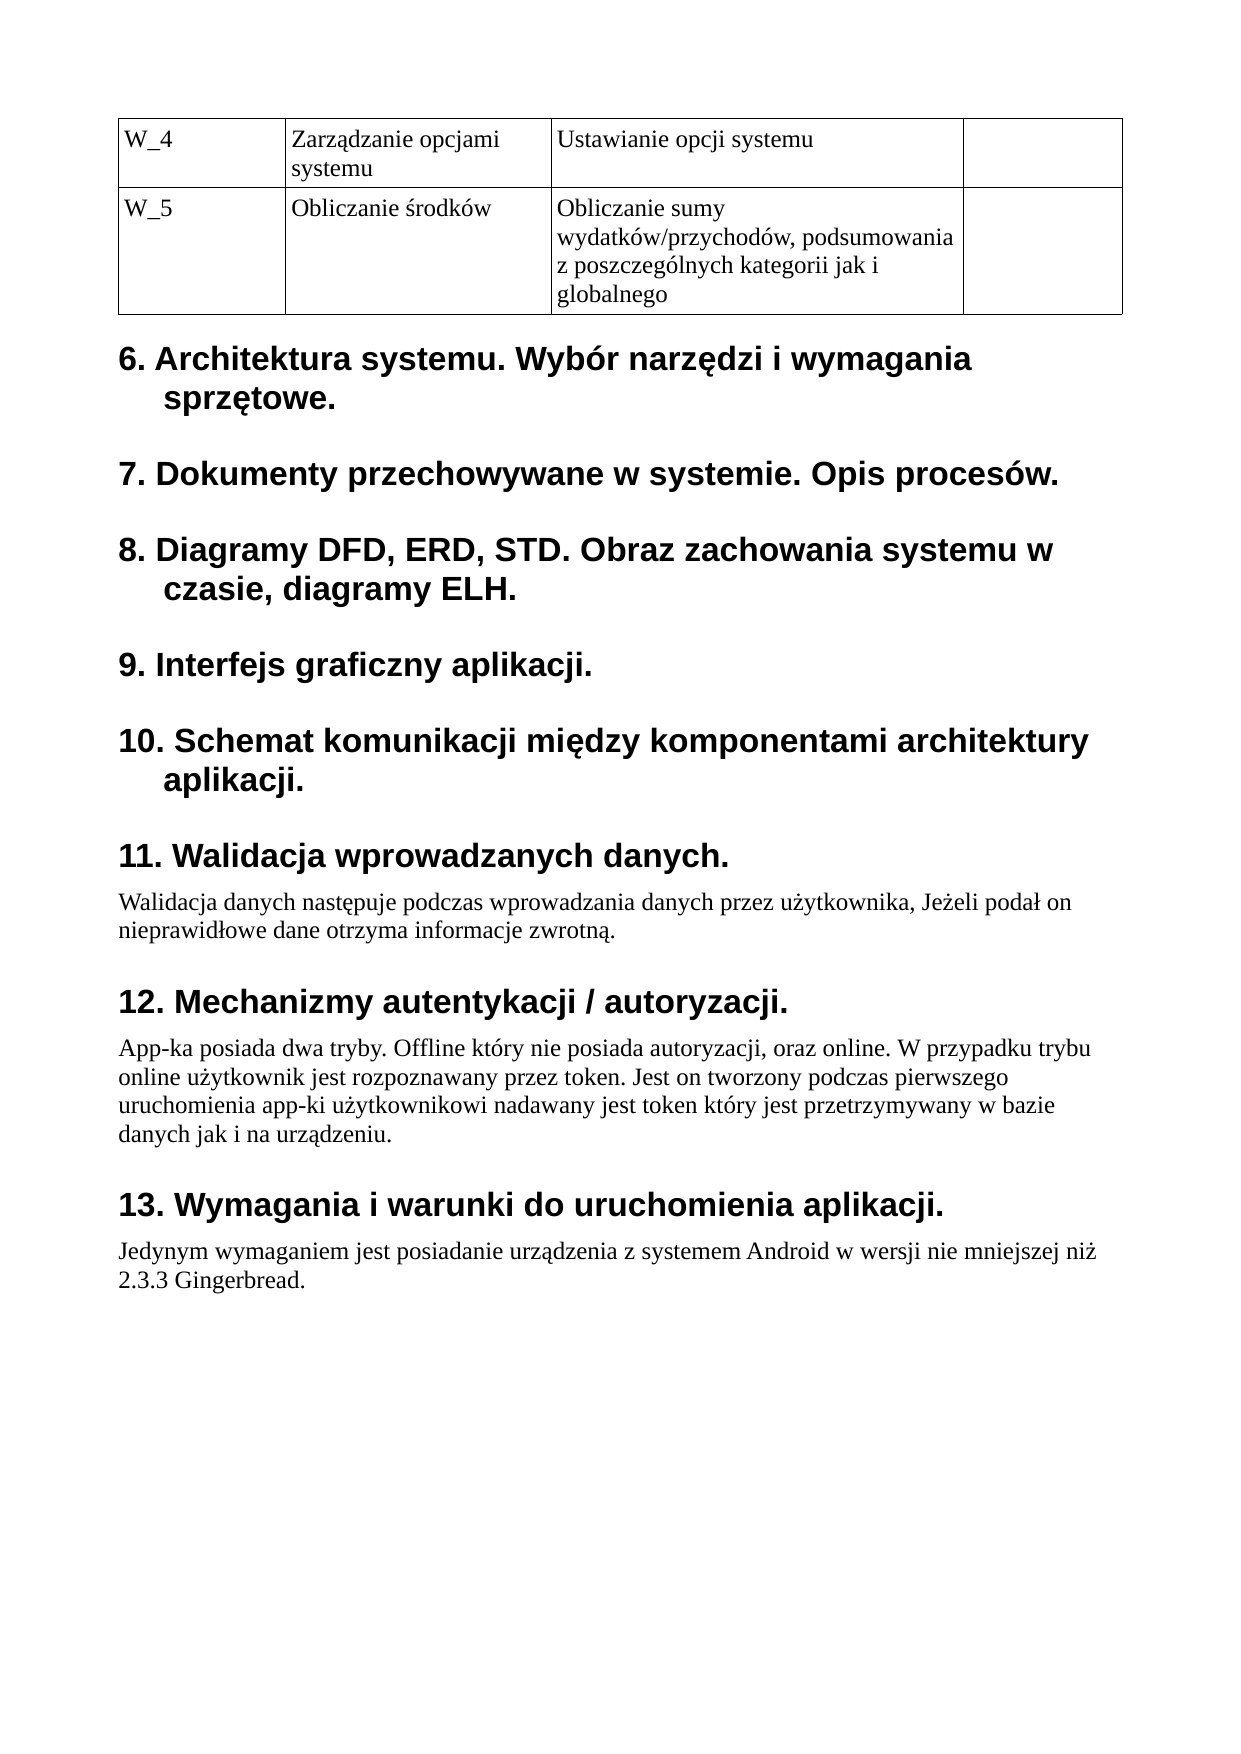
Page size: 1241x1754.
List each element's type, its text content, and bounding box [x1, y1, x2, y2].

subtitle 13. Wymagania i warunki do uruchomienia aplikacji. [118, 1185, 1122, 1224]
subtitle 8. Diagramy DFD, ERD, STD. Obraz zachowania systemu w czasie, diagramy ELH. [118, 530, 1122, 607]
table_cell [964, 188, 1122, 314]
table_cell Obliczanie środków [286, 188, 551, 314]
table_cell W_4 [119, 119, 285, 187]
subtitle 6. Architektura systemu. Wybór narzędzi i wymagania sprzętowe. [118, 339, 1122, 416]
subtitle 9. Interfejs graficzny aplikacji. [118, 644, 1122, 683]
table_cell Ustawianie opcji systemu [552, 119, 963, 187]
table_cell W_5 [119, 188, 285, 314]
subtitle 10. Schemat komunikacji między komponentami architektury aplikacji. [118, 721, 1122, 798]
subtitle 11. Walidacja wprowadzanych danych. [118, 836, 1122, 874]
text Jedynym wymaganiem jest posiadanie urządzenia z systemem Android w wersji nie mniejszej niż 2.3.3 Gingerbread. [118, 1236, 1122, 1294]
table_cell Zarządzanie opcjami systemu [286, 119, 551, 187]
table_cell Obliczanie sumy wydatków/przychodów, podsumowania z poszczególnych kategorii jak i globalnego [552, 188, 963, 314]
text App-ka posiada dwa tryby. Offline który nie posiada autoryzacji, oraz online. W przypadku trybu online użytkownik jest rozpoznawany przez token. Jest on tworzony podczas pierwszego uruchomienia app-ki użytkownikowi nadawany jest token który jest przetrzymywany w bazie danych jak i na urządzeniu. [118, 1033, 1122, 1148]
subtitle 7. Dokumenty przechowywane w systemie. Opis procesów. [118, 454, 1122, 492]
subtitle 12. Mechanizmy autentykacji / autoryzacji. [118, 982, 1122, 1020]
table_cell [964, 119, 1122, 187]
text Walidacja danych następuje podczas wprowadzania danych przez użytkownika, Jeżeli podał on nieprawidłowe dane otrzyma informacje zwrotną. [118, 887, 1122, 944]
